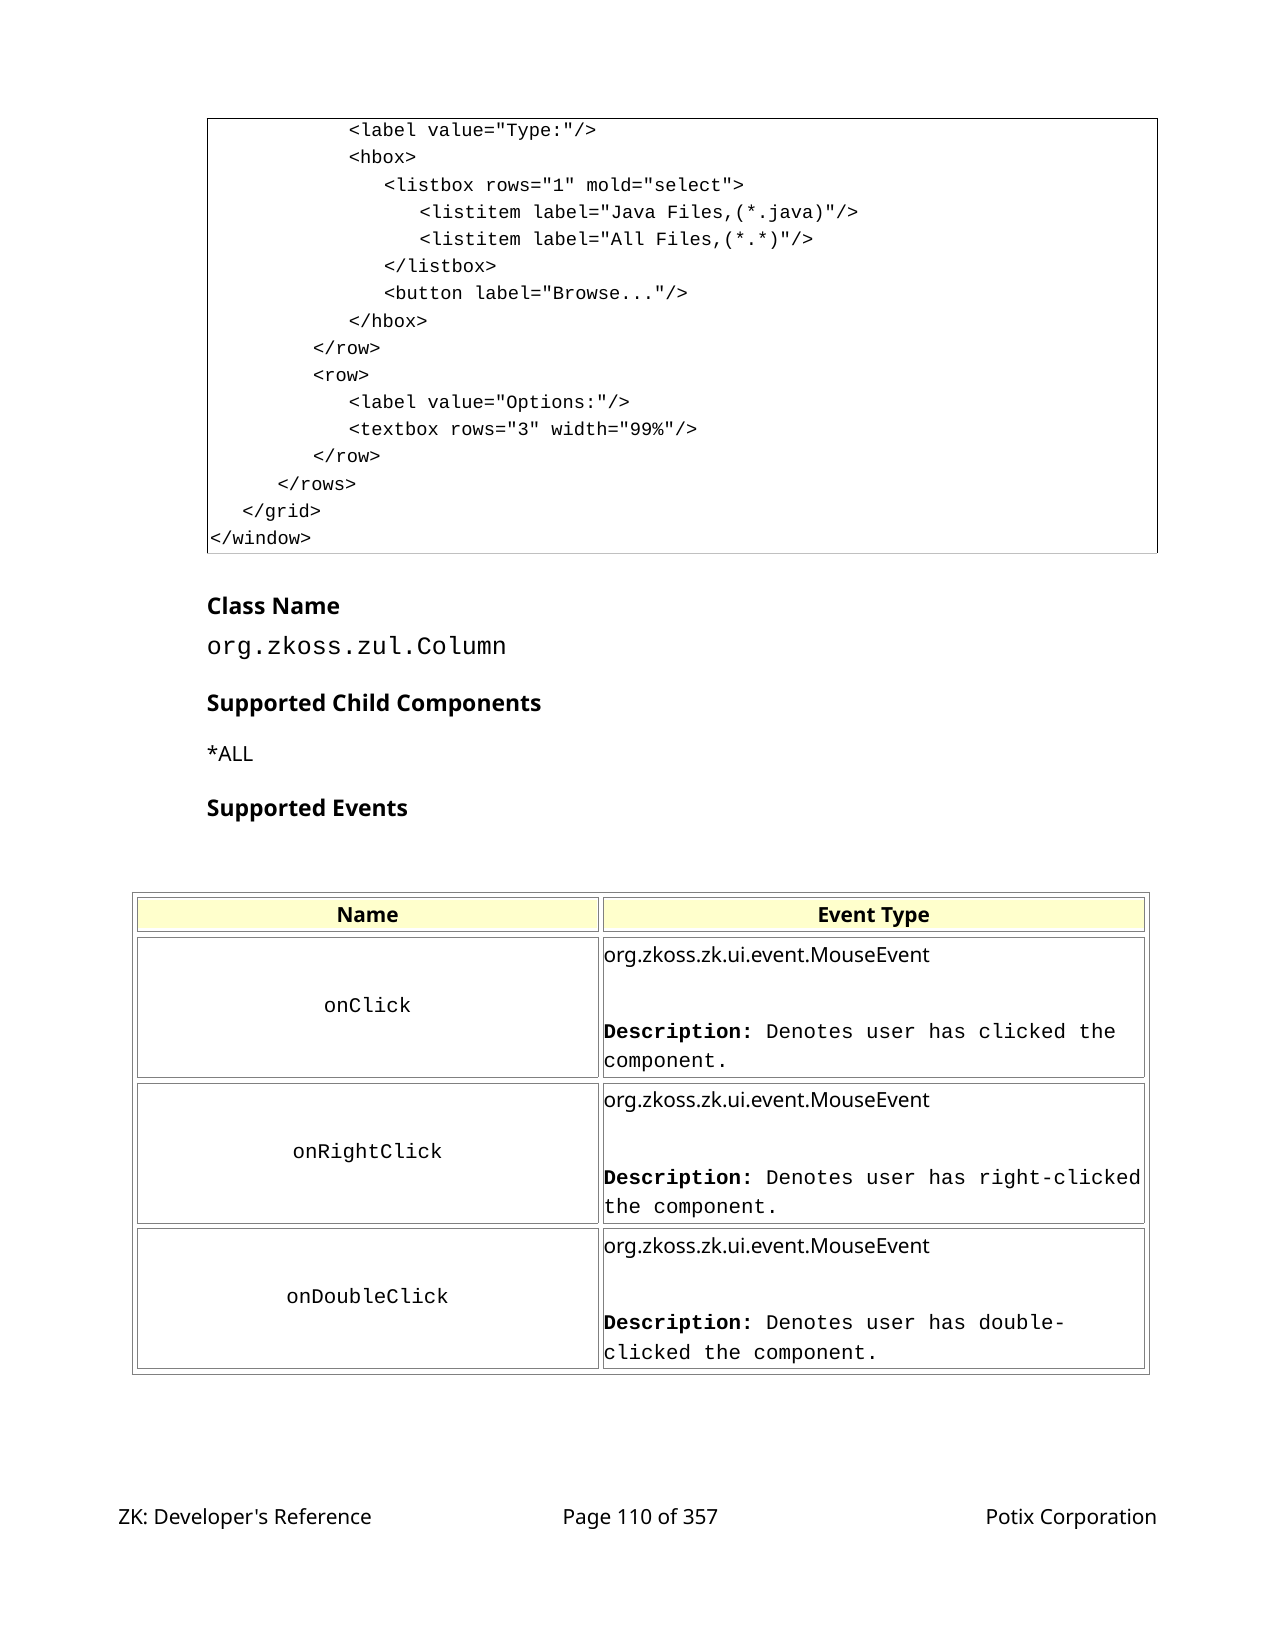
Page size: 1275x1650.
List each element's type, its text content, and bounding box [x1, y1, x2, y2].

text <listitem label="All Files,(*.*)"/> [208, 227, 1157, 251]
table_header Name [134, 893, 600, 931]
text </row> [208, 444, 1157, 469]
text <button label="Browse..."/> [208, 281, 1157, 306]
table_cell org.zkoss.zk.ui.event.MouseEvent Description: Denotes user has clicked the component. [600, 931, 1147, 1077]
text <listbox rows="1" mold="select"> [208, 172, 1157, 197]
table_cell onRightClick [134, 1077, 600, 1223]
subtitle Supported Events [207, 792, 1157, 823]
text <listitem label="Java Files,(*.java)"/> [208, 200, 1157, 224]
text <textbox rows="3" width="99%"/> [208, 417, 1157, 441]
text </listbox> [208, 254, 1157, 278]
text <row> [208, 363, 1157, 387]
text </hbox> [208, 308, 1157, 333]
table_cell onDoubleClick [134, 1223, 600, 1368]
text *ALL [207, 739, 1157, 767]
table_header Event Type [600, 893, 1147, 931]
table_cell onClick [134, 931, 600, 1077]
text org.zkoss.zul.Column [207, 633, 1157, 662]
text </grid> [208, 499, 1157, 523]
table_cell org.zkoss.zk.ui.event.MouseEvent Description: Denotes user has double-clicked the component. [600, 1223, 1147, 1368]
text </row> [208, 336, 1157, 360]
text </rows> [208, 472, 1157, 496]
subtitle Class Name [207, 590, 1157, 621]
text <hbox> [208, 145, 1157, 169]
subtitle Supported Child Components [207, 687, 1157, 718]
table_cell org.zkoss.zk.ui.event.MouseEvent Description: Denotes user has right-clicked the component. [600, 1077, 1147, 1223]
text </window> [208, 526, 1157, 553]
text <label value="Type:"/> [208, 119, 1157, 142]
text <label value="Options:"/> [208, 390, 1157, 414]
